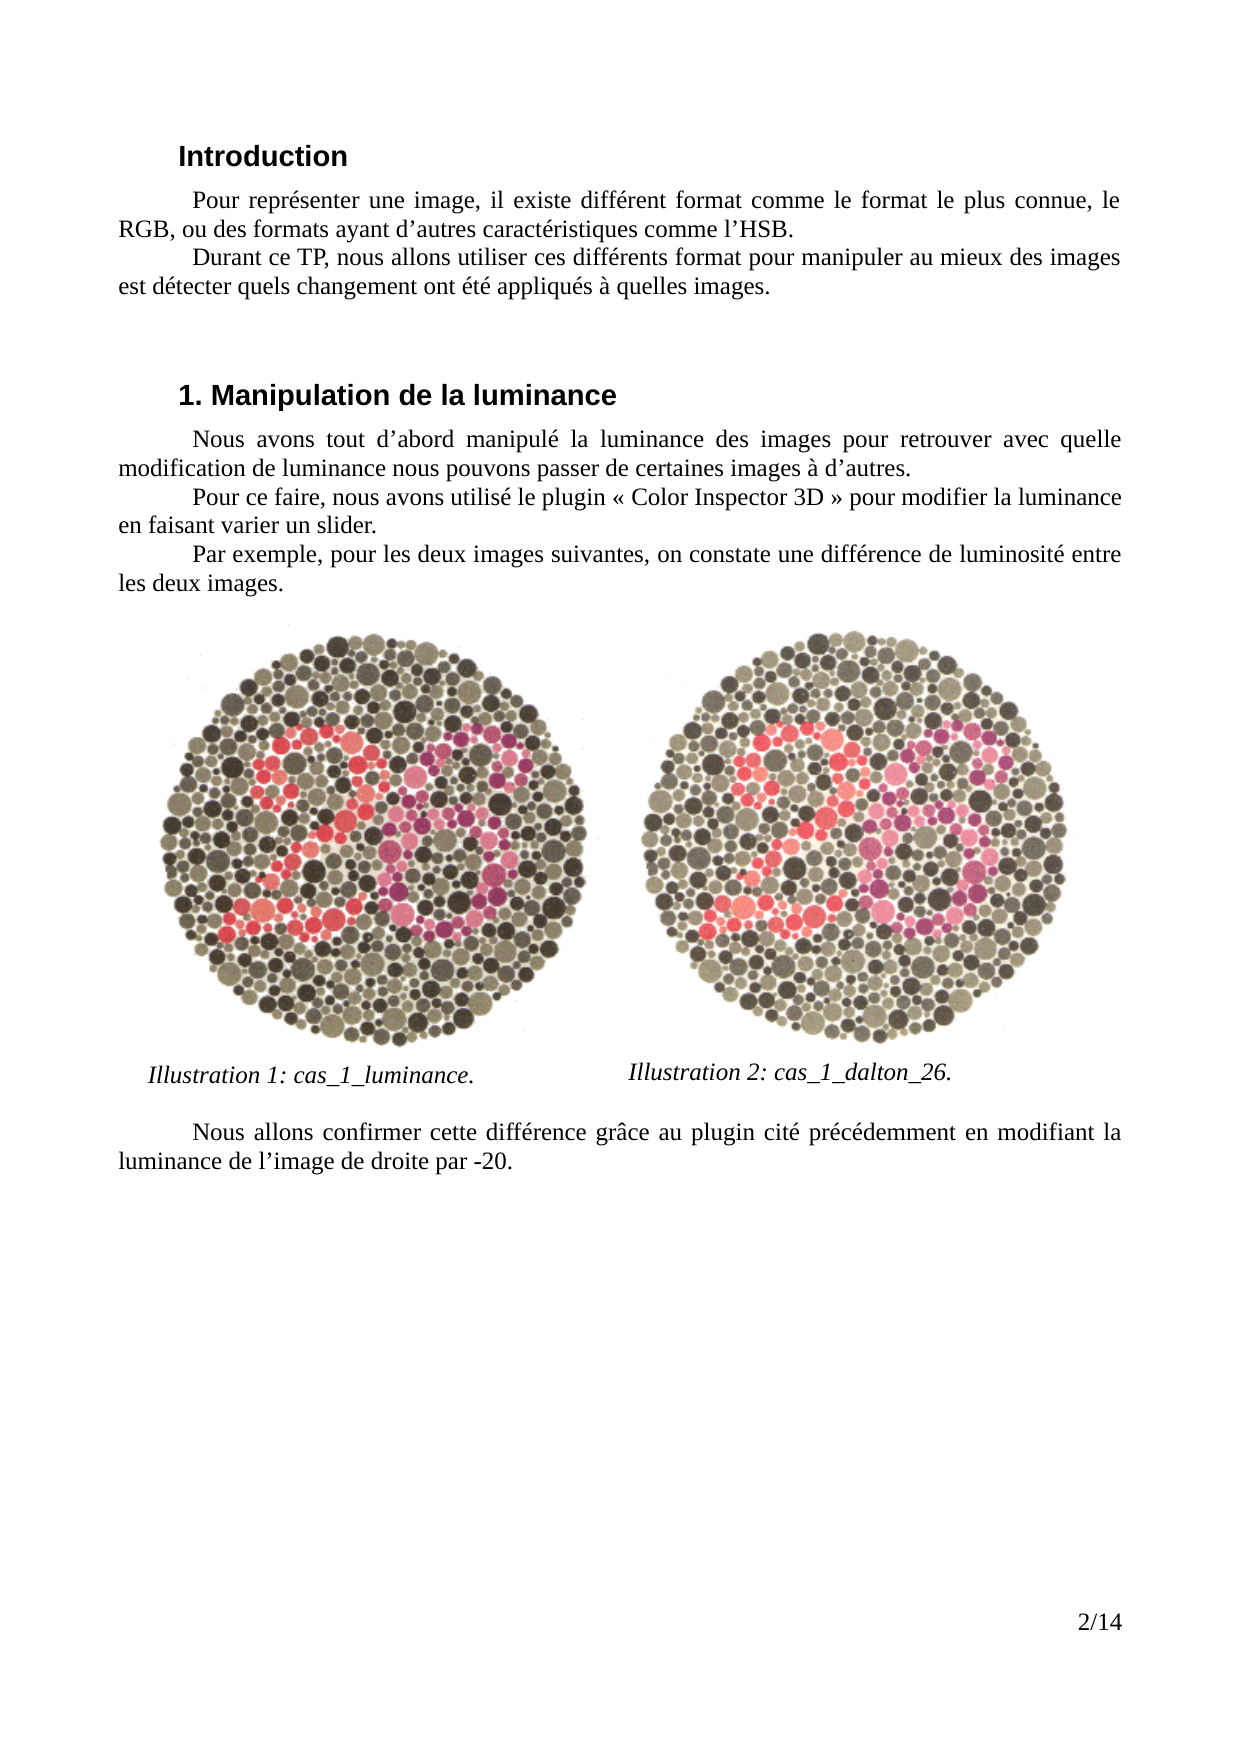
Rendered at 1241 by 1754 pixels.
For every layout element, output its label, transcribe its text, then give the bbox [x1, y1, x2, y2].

text Durant ce TP, nous allons utiliser ces différents format pour manipuler au mieux des images est détecter quels changement ont été appliqués à quelles images. [118, 242, 1122, 300]
picture [628, 617, 1086, 1057]
text Nous allons confirmer cette différence grâce au plugin cité précédemment en modifiant la luminance de l’image de droite par -20. [118, 1117, 1122, 1175]
text Illustration 2: cas_1_dalton_26. [628, 1057, 1086, 1086]
text Pour ce faire, nous avons utilisé le plugin « Color Inspector 3D » pour modifier la luminance en faisant varier un slider. [118, 482, 1122, 539]
text [628, 605, 1086, 617]
text Nous avons tout d’abord manipulé la luminance des images pour retrouver avec quelle modification de luminance nous pouvons passer de certaines images à d’autres. [118, 424, 1122, 482]
text Par exemple, pour les deux images suivantes, on constate une différence de luminosité entre les deux images. [118, 539, 1122, 597]
subtitle 1. Manipulation de la luminance [118, 378, 1122, 412]
text Pour représenter une image, il existe différent format comme le format le plus connue, le RGB, ou des formats ayant d’autres caractéristiques comme l’HSB. [118, 185, 1122, 242]
subtitle Introduction [118, 139, 1122, 172]
picture [147, 620, 606, 1060]
text [148, 608, 606, 620]
text Illustration 1: cas_1_luminance. [148, 1060, 606, 1089]
